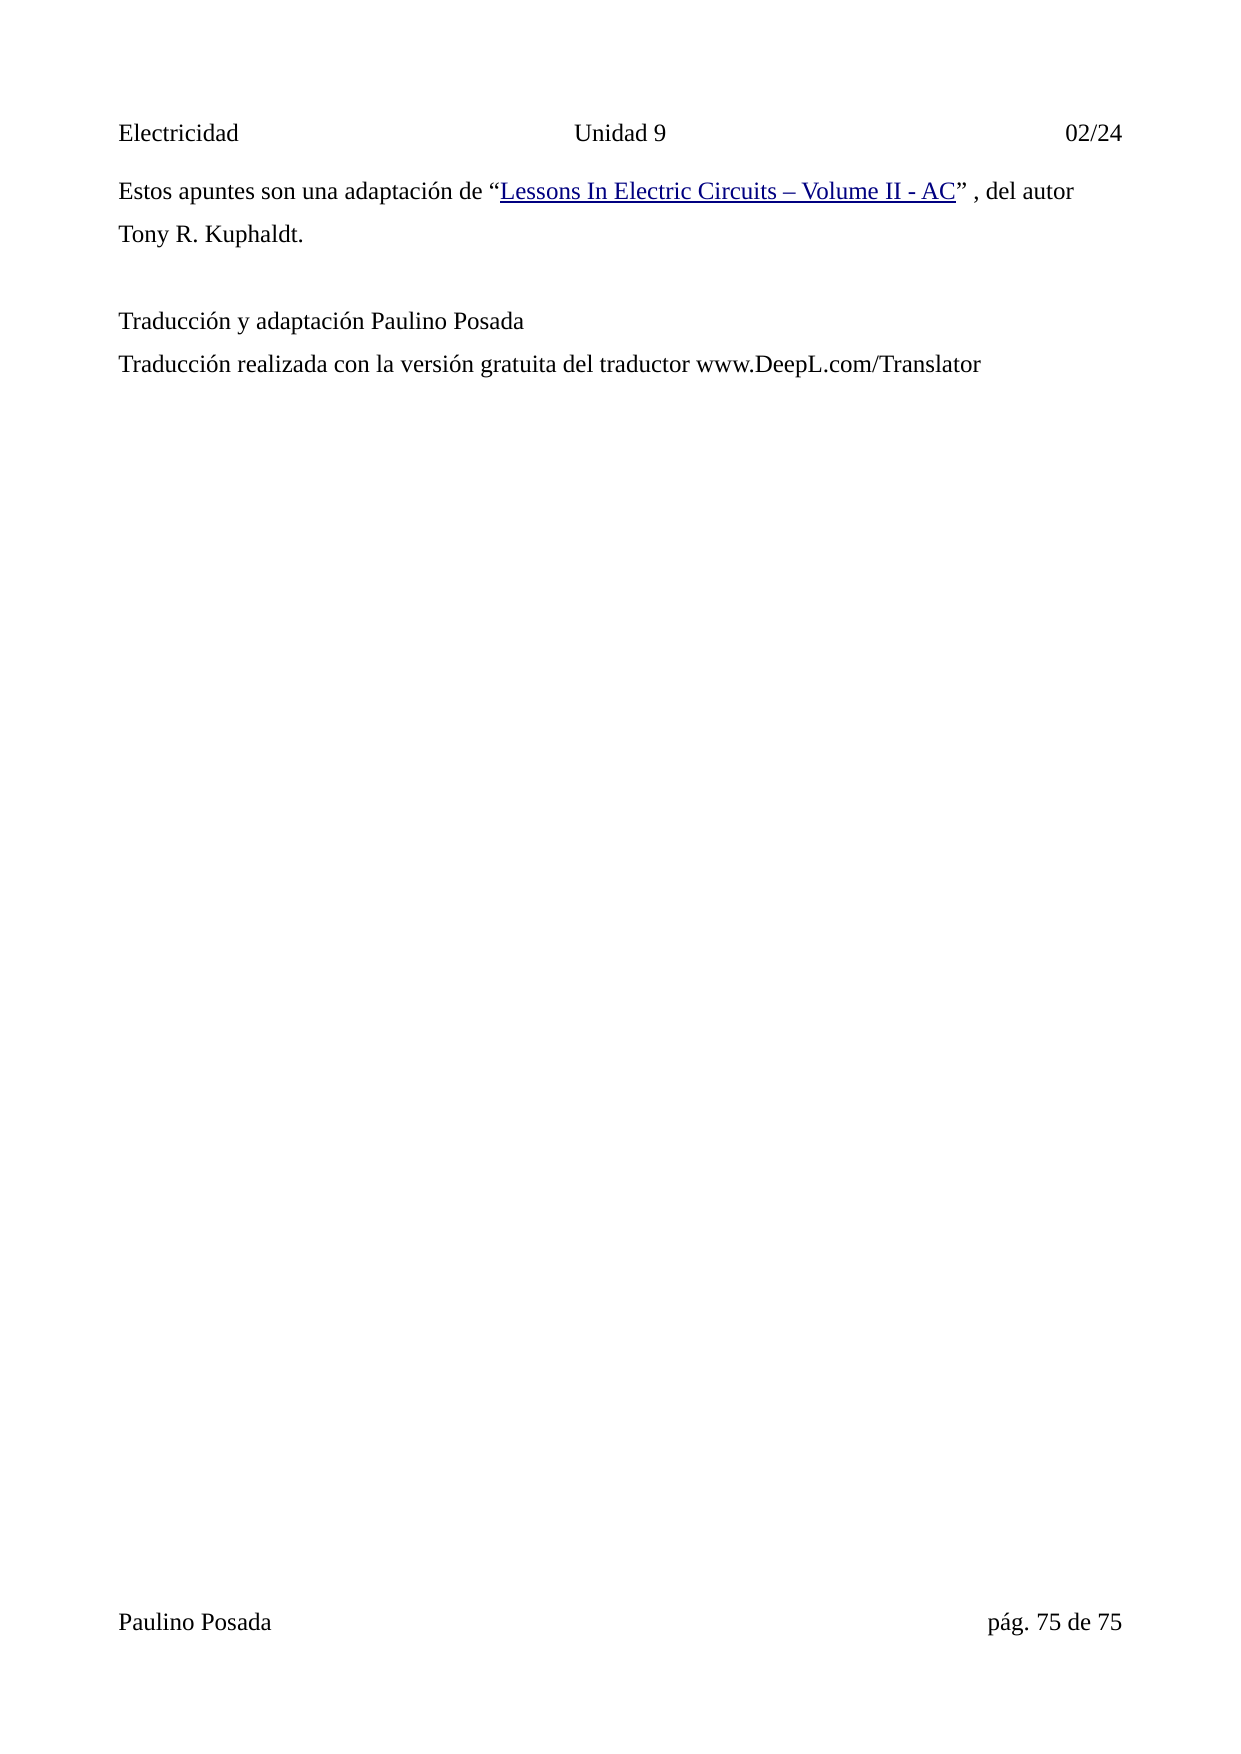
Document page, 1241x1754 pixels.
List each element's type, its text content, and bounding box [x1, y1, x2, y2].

text Traducción y adaptación Paulino Posada [118, 306, 1122, 334]
text Traducción realizada con la versión gratuita del traductor www.DeepL.com/Translator [118, 349, 1122, 378]
text Estos apuntes son una adaptación de “Lessons In Electric Circuits – Volume II - AC” , del autor Tony R. Kuphaldt. [118, 176, 1122, 248]
